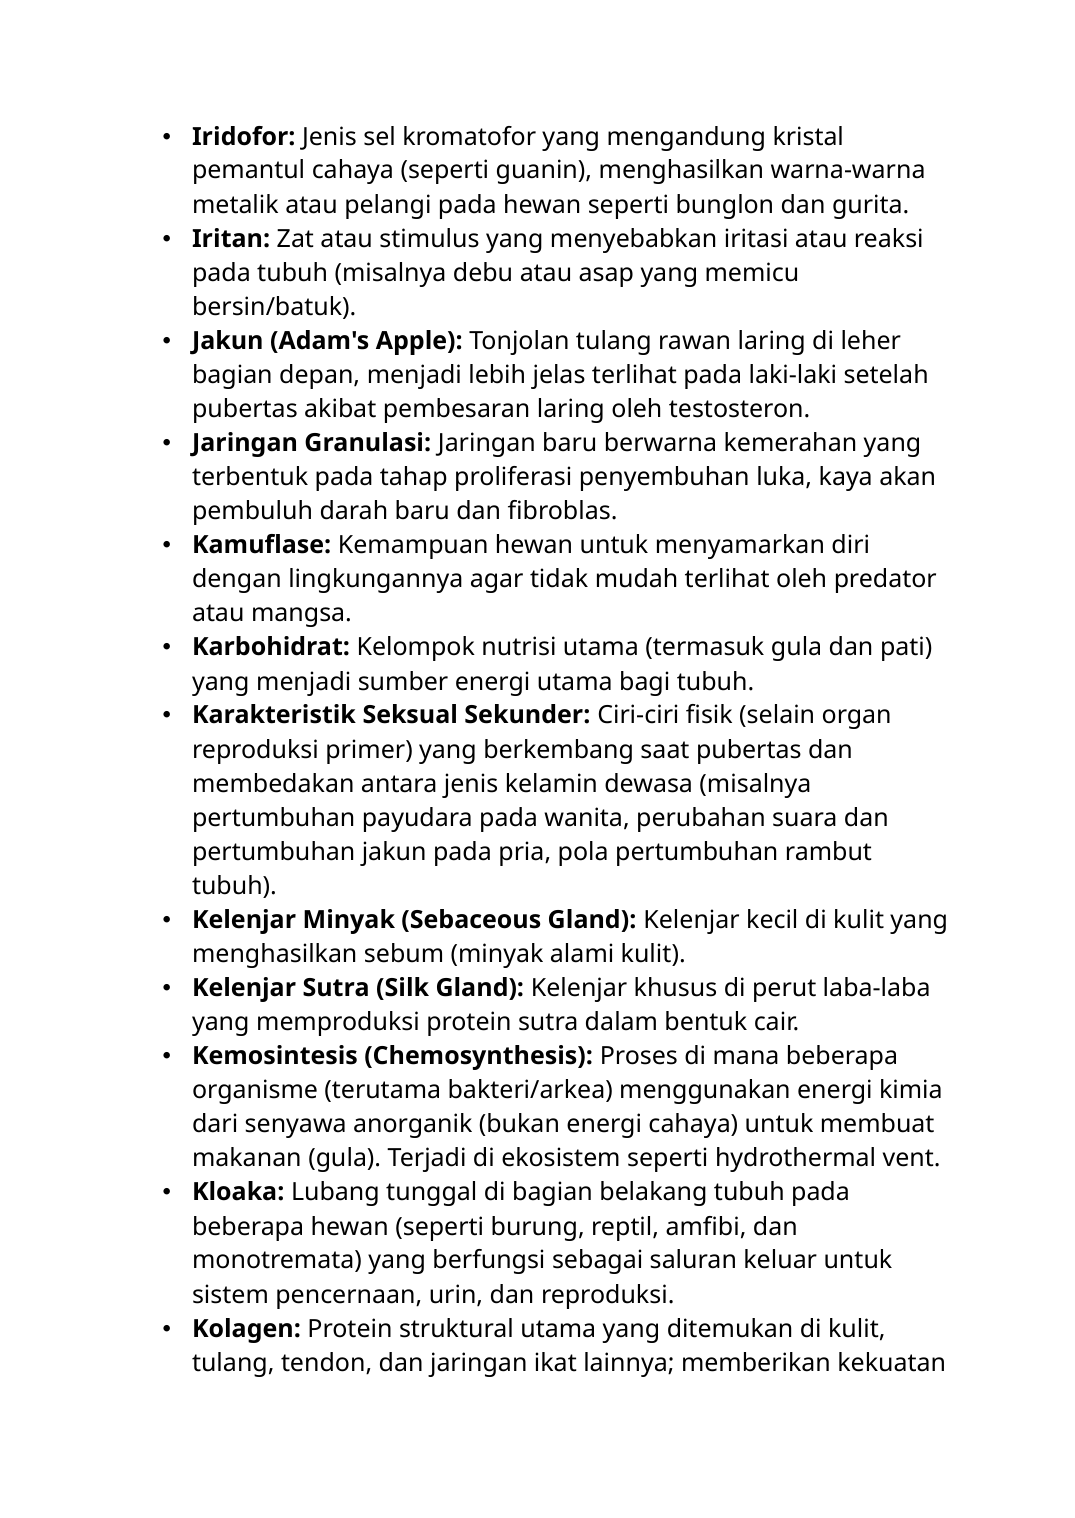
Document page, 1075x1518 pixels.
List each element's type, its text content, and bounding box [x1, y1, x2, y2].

list Kelenjar Minyak (Sebaceous Gland): Kelenjar kecil di kulit yang menghasilkan sebum (minyak alami kulit). [162, 902, 957, 970]
list Karakteristik Seksual Sekunder: Ciri-ciri fisik (selain organ reproduksi primer) yang berkembang saat pubertas dan membedakan antara jenis kelamin dewasa (misalnya pertumbuhan payudara pada wanita, perubahan suara dan pertumbuhan jakun pada pria, pola pertumbuhan rambut tubuh). [162, 697, 957, 902]
list Kolagen: Protein struktural utama yang ditemukan di kulit, tulang, tendon, dan jaringan ikat lainnya; memberikan kekuatan [162, 1310, 957, 1378]
list Iridofor: Jenis sel kromatofor yang mengandung kristal pemantul cahaya (seperti guanin), menghasilkan warna-warna metalik atau pelangi pada hewan seperti bunglon dan gurita. [162, 118, 957, 220]
list Kelenjar Sutra (Silk Gland): Kelenjar khusus di perut laba-laba yang memproduksi protein sutra dalam bentuk cair. [162, 970, 957, 1038]
list Jakun (Adam's Apple): Tonjolan tulang rawan laring di leher bagian depan, menjadi lebih jelas terlihat pada laki-laki setelah pubertas akibat pembesaran laring oleh testosteron. [162, 322, 957, 425]
list Kemosintesis (Chemosynthesis): Proses di mana beberapa organisme (terutama bakteri/arkea) menggunakan energi kimia dari senyawa anorganik (bukan energi cahaya) untuk membuat makanan (gula). Terjadi di ekosistem seperti hydrothermal vent. [162, 1038, 957, 1174]
list Karbohidrat: Kelompok nutrisi utama (termasuk gula dan pati) yang menjadi sumber energi utama bagi tubuh. [162, 629, 957, 697]
list Kamuflase: Kemampuan hewan untuk menyamarkan diri dengan lingkungannya agar tidak mudah terlihat oleh predator atau mangsa. [162, 527, 957, 629]
list Iritan: Zat atau stimulus yang menyebabkan iritasi atau reaksi pada tubuh (misalnya debu atau asap yang memicu bersin/batuk). [162, 220, 957, 322]
list Jaringan Granulasi: Jaringan baru berwarna kemerahan yang terbentuk pada tahap proliferasi penyembuhan luka, kaya akan pembuluh darah baru dan fibroblas. [162, 425, 957, 527]
list Kloaka: Lubang tunggal di bagian belakang tubuh pada beberapa hewan (seperti burung, reptil, amfibi, dan monotremata) yang berfungsi sebagai saluran keluar untuk sistem pencernaan, urin, dan reproduksi. [162, 1174, 957, 1310]
